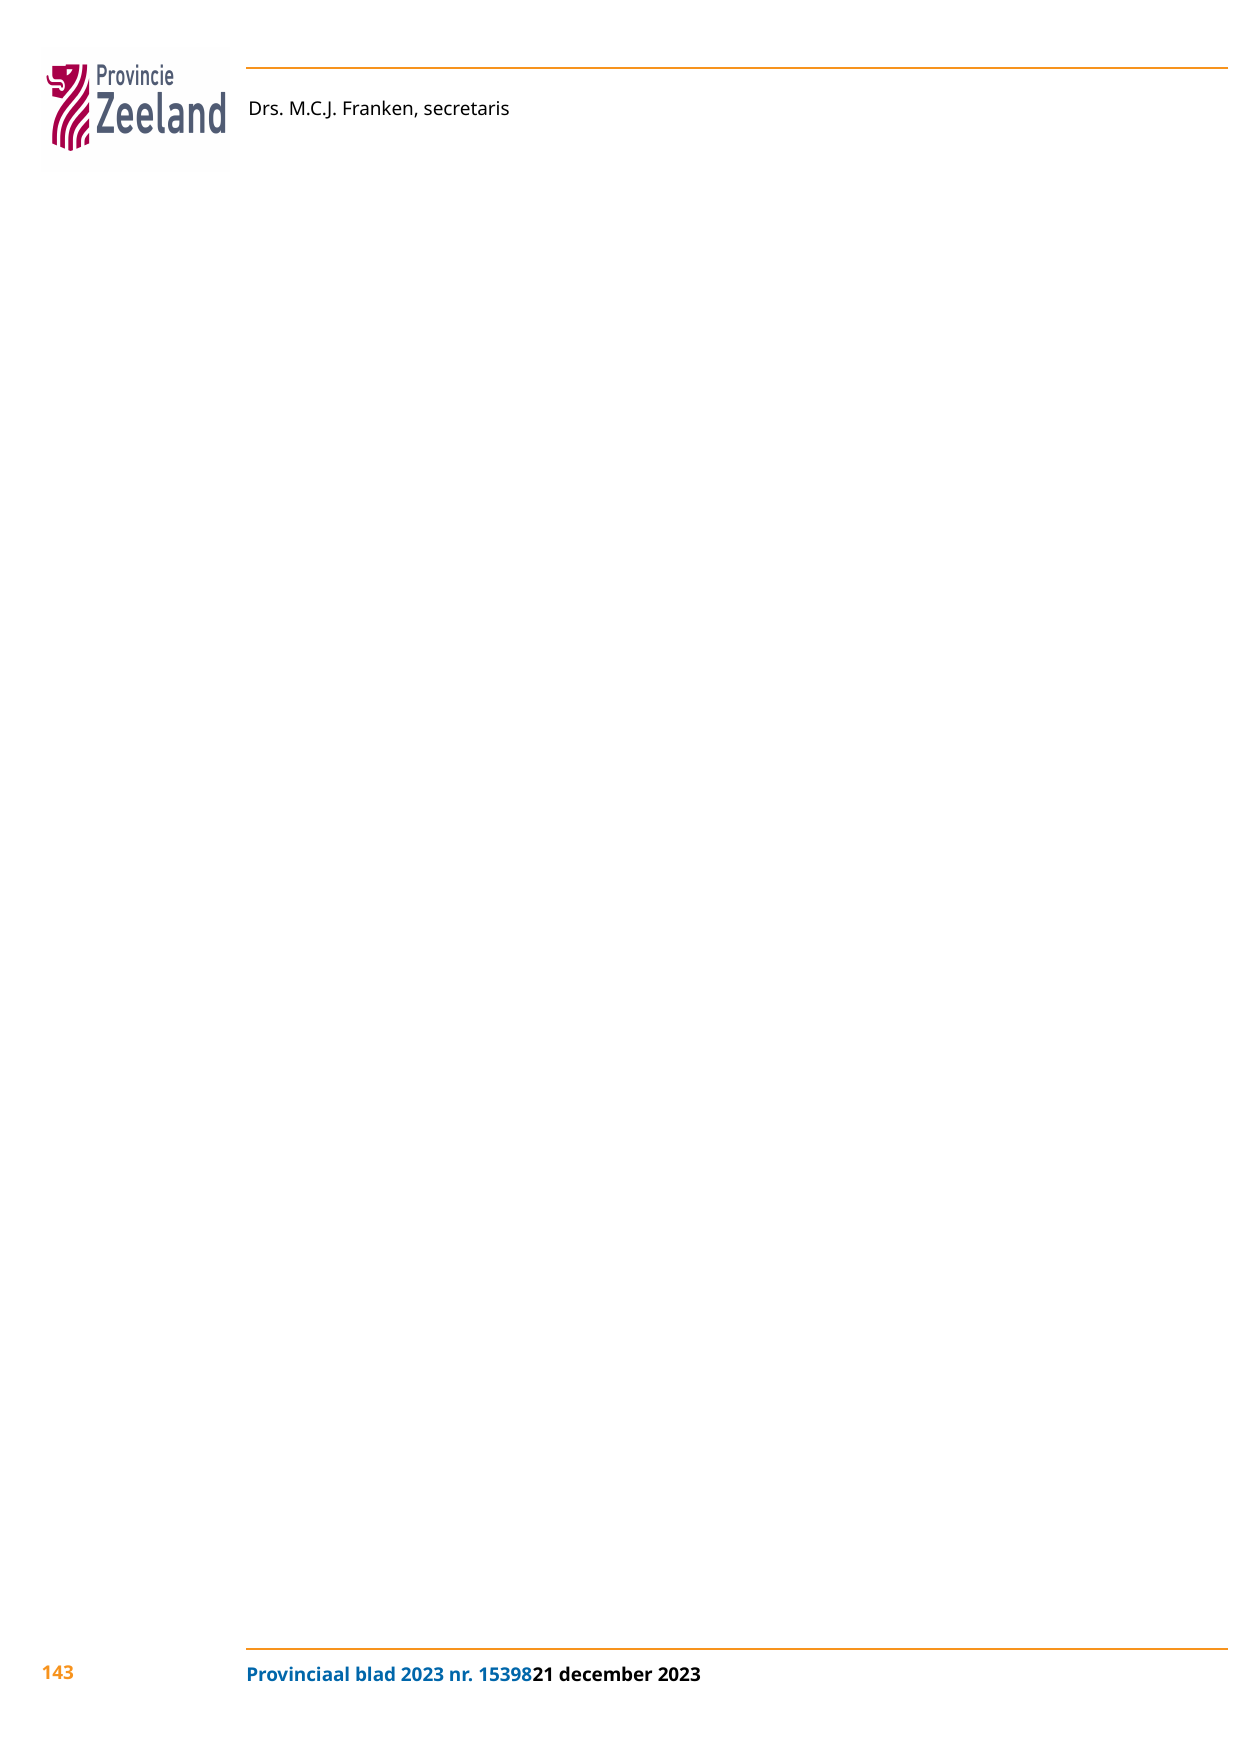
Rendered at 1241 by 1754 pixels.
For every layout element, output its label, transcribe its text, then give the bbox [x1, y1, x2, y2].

picture [41, 47, 231, 172]
text Drs. M.C.J. Franken, secretaris [248, 95, 1152, 121]
